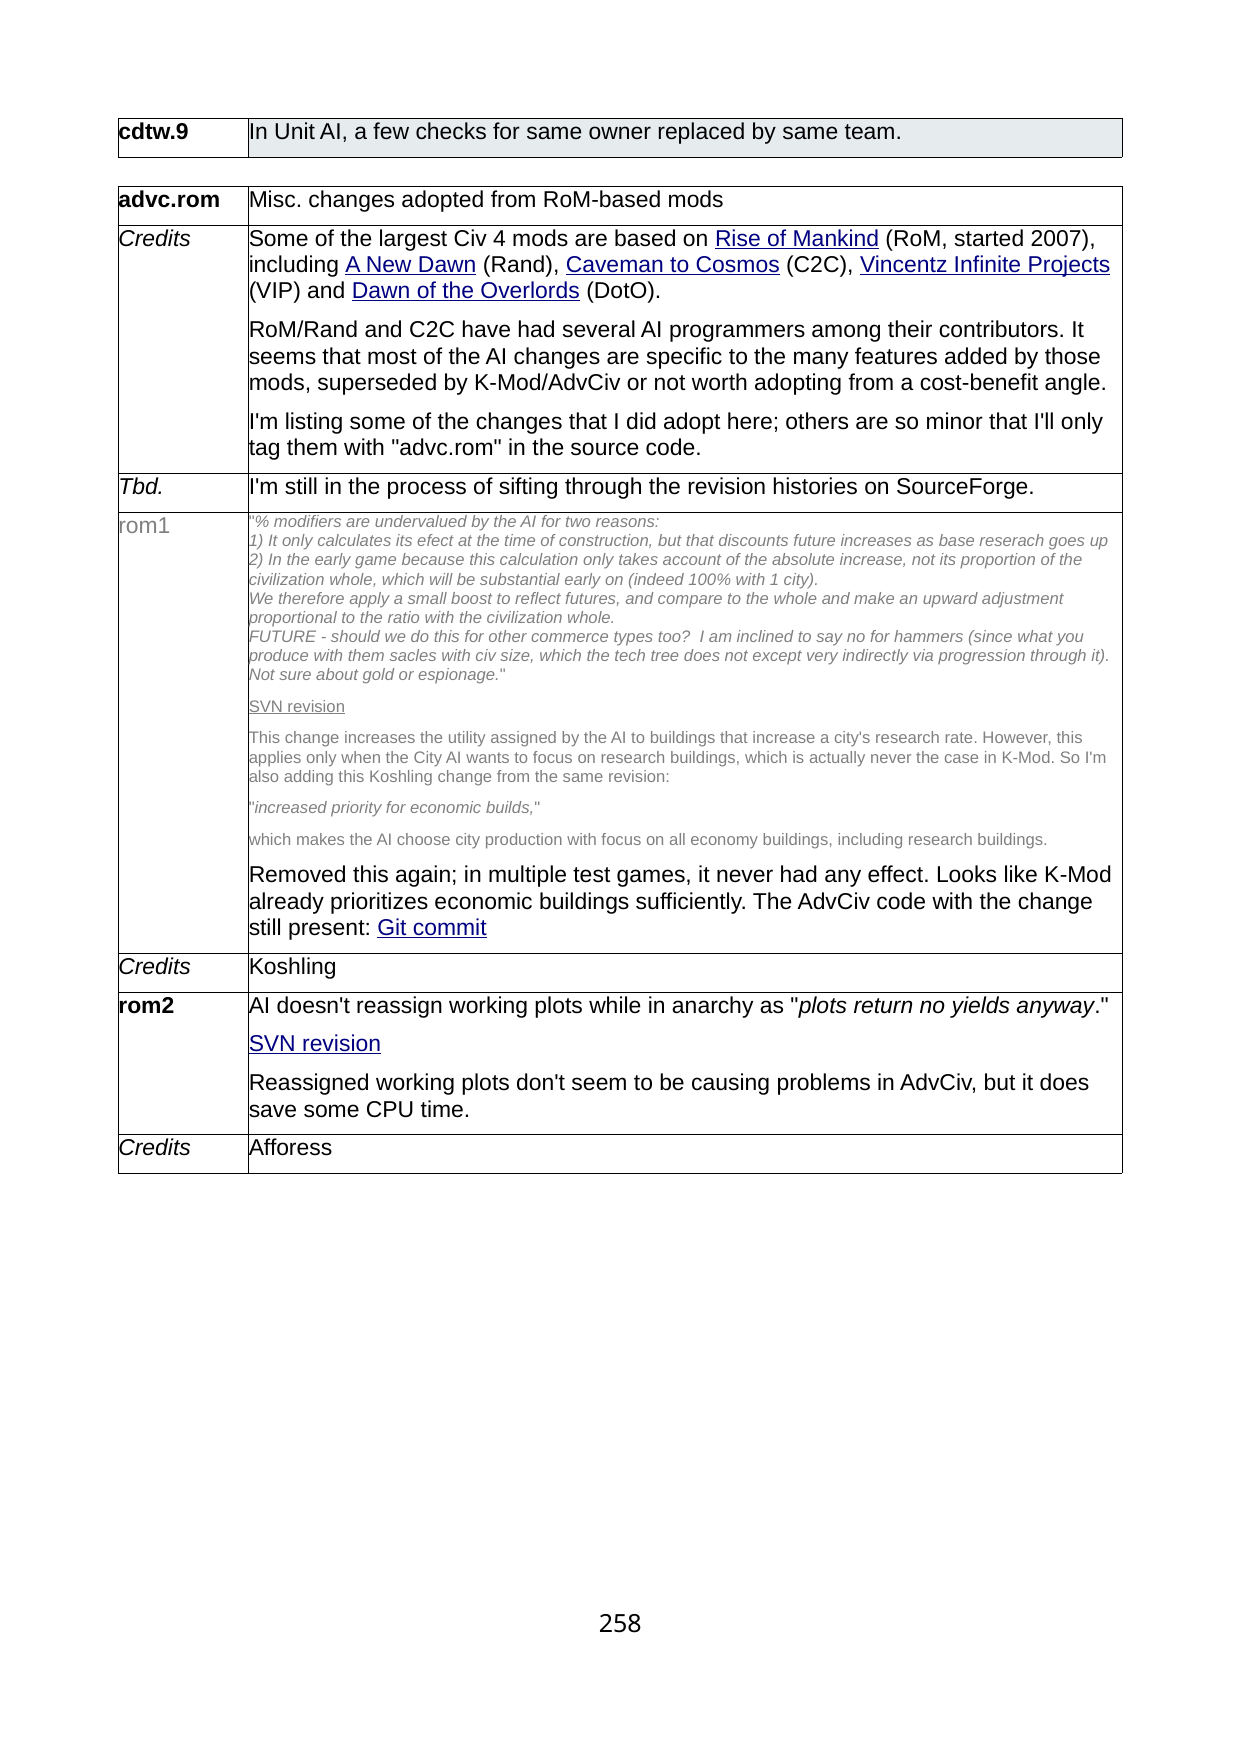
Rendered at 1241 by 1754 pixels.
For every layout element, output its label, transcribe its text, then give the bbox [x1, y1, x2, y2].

table_cell Tbd. [119, 474, 248, 512]
table_cell rom1 [119, 513, 248, 953]
table_header advc.rom [119, 187, 248, 225]
table_cell Koshling [249, 954, 1122, 992]
table_cell cdtw.9 [119, 119, 248, 157]
table_cell Afforess [249, 1135, 1122, 1173]
table_cell Credits [119, 954, 248, 992]
table_cell I'm still in the process of sifting through the revision histories on SourceForge. [249, 474, 1122, 512]
table_header Misc. changes adopted from RoM-based mods [249, 187, 1122, 225]
table_cell Credits [119, 226, 248, 473]
table_cell In Unit AI, a few checks for same owner replaced by same team. [249, 119, 1122, 157]
table_cell Credits [119, 1135, 248, 1173]
table_cell "% modifiers are undervalued by the AI for two reasons: 1) It only calculates its efect at the time of construction, but that discounts future increases as base reserach goes up 2) In the early game because this calculation only takes account of the absolute increase, not its proportion of the civilization whole, which will be substantial early on (indeed 100% with 1 city). We therefore apply a small boost to reflect futures, and compare to the whole and make an upward adjustment proportional to the ratio with the civilization whole. FUTURE - should we do this for other commerce types too? I am inclined to say no for hammers (since what you produce with them sacles with civ size, which the tech tree does not except very indirectly via progression through it). Not sure about gold or espionage." SVN revision This change increases the utility assigned by the AI to buildings that increase a city's research rate. However, this applies only when the City AI wants to focus on research buildings, which is actually never the case in K-Mod. So I'm also adding this Koshling change from the same revision: "increased priority for economic builds," which makes the AI choose city production with focus on all economy buildings, including research buildings. Removed this again; in multiple test games, it never had any effect. Looks like K‑Mod already prioritizes economic buildings sufficiently. The AdvCiv code with the change still present: Git commit [249, 513, 1122, 953]
table_cell rom2 [119, 993, 248, 1134]
table_cell AI doesn't reassign working plots while in anarchy as "plots return no yields anyway." SVN revision Reassigned working plots don't seem to be causing problems in AdvCiv, but it does save some CPU time. [249, 993, 1122, 1134]
table_cell Some of the largest Civ 4 mods are based on Rise of Mankind (RoM, started 2007), including A New Dawn (Rand), Caveman to Cosmos (C2C), Vincentz Infinite Projects (VIP) and Dawn of the Overlords (DotO). RoM/Rand and C2C have had several AI programmers among their contributors. It seems that most of the AI changes are specific to the many features added by those mods, superseded by K-Mod/AdvCiv or not worth adopting from a cost-benefit angle. I'm listing some of the changes that I did adopt here; others are so minor that I'll only tag them with "advc.rom" in the source code. [249, 226, 1122, 473]
